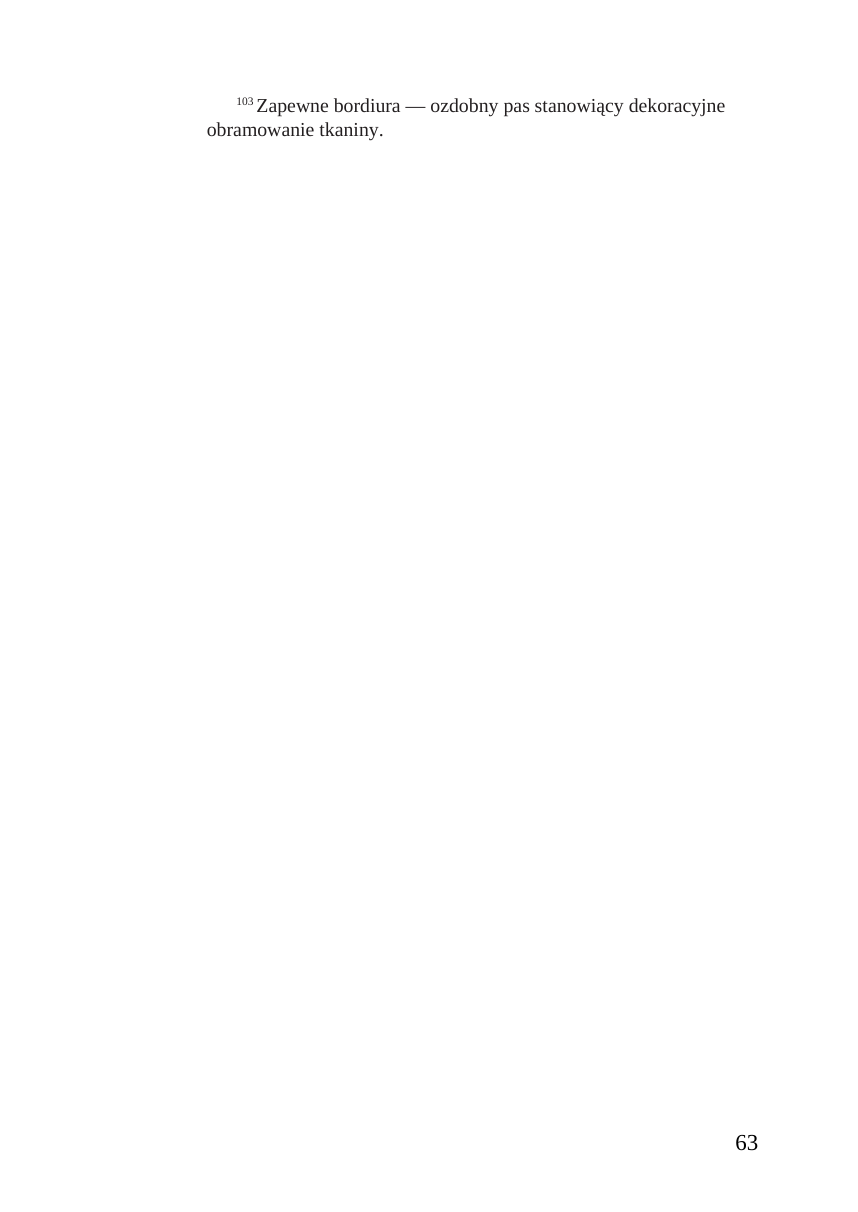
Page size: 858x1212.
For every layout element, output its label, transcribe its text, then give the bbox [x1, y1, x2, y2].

text obramowanie tkaniny. [207, 118, 807, 140]
text 103 Zapewne bordiura — ozdobny pas stanowiący dekoracyjne [236, 94, 807, 117]
